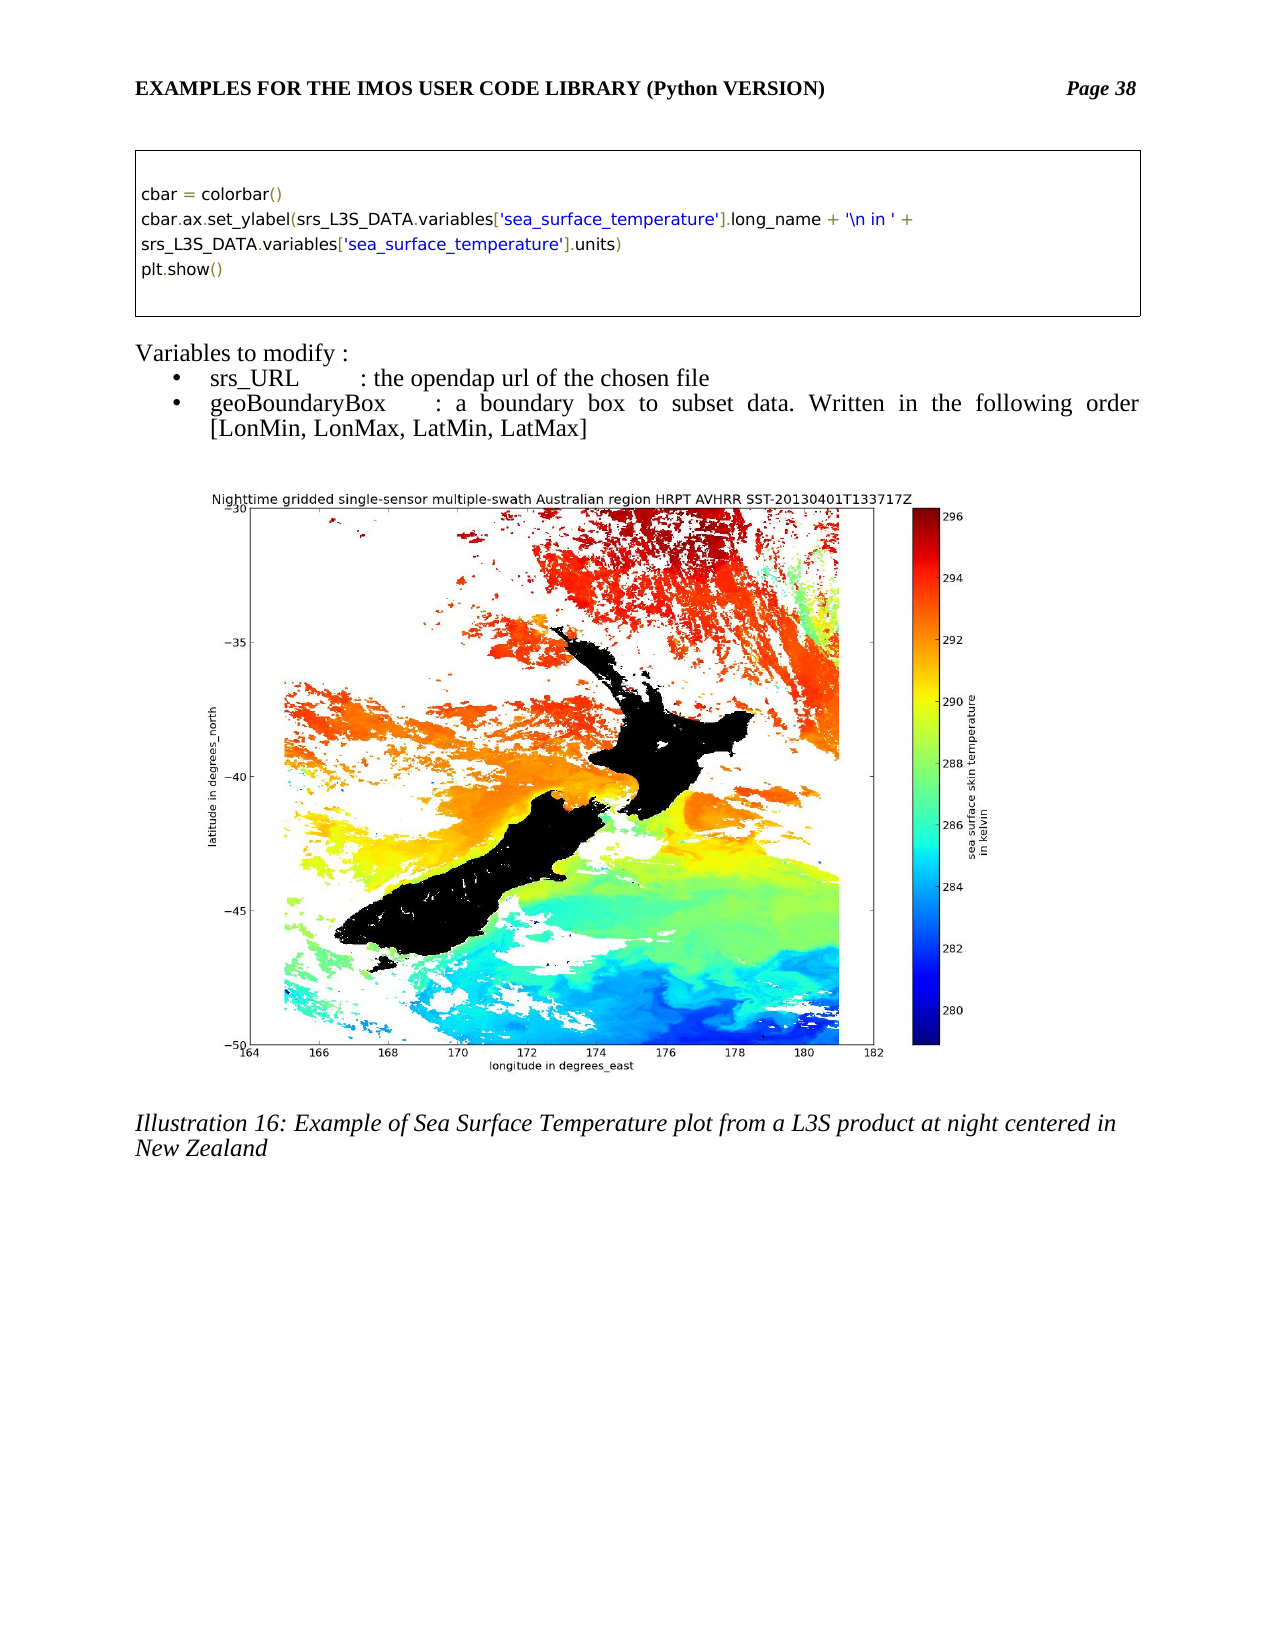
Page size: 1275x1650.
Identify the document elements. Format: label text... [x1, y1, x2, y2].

text Variables to modify : [135, 341, 1140, 366]
list srs_URL : the opendap url of the chosen file [172, 366, 1140, 391]
picture [124, 441, 1129, 1112]
table_header cbar = colorbar() cbar.ax.set_ylabel(srs_L3S_DATA.variables['sea_surface_temperature'].long_name + '\n in ' + srs_L3S_DATA.variables['sea_surface_temperature'].units) plt.show() [136, 151, 1140, 316]
text Illustration 16: Example of Sea Surface Temperature plot from a L3S product at night centered in New Zealand [135, 1112, 1140, 1161]
list geoBoundaryBox : a boundary box to subset data. Written in the following order [LonMin, LonMax, LatMin, LatMax] [172, 391, 1140, 441]
